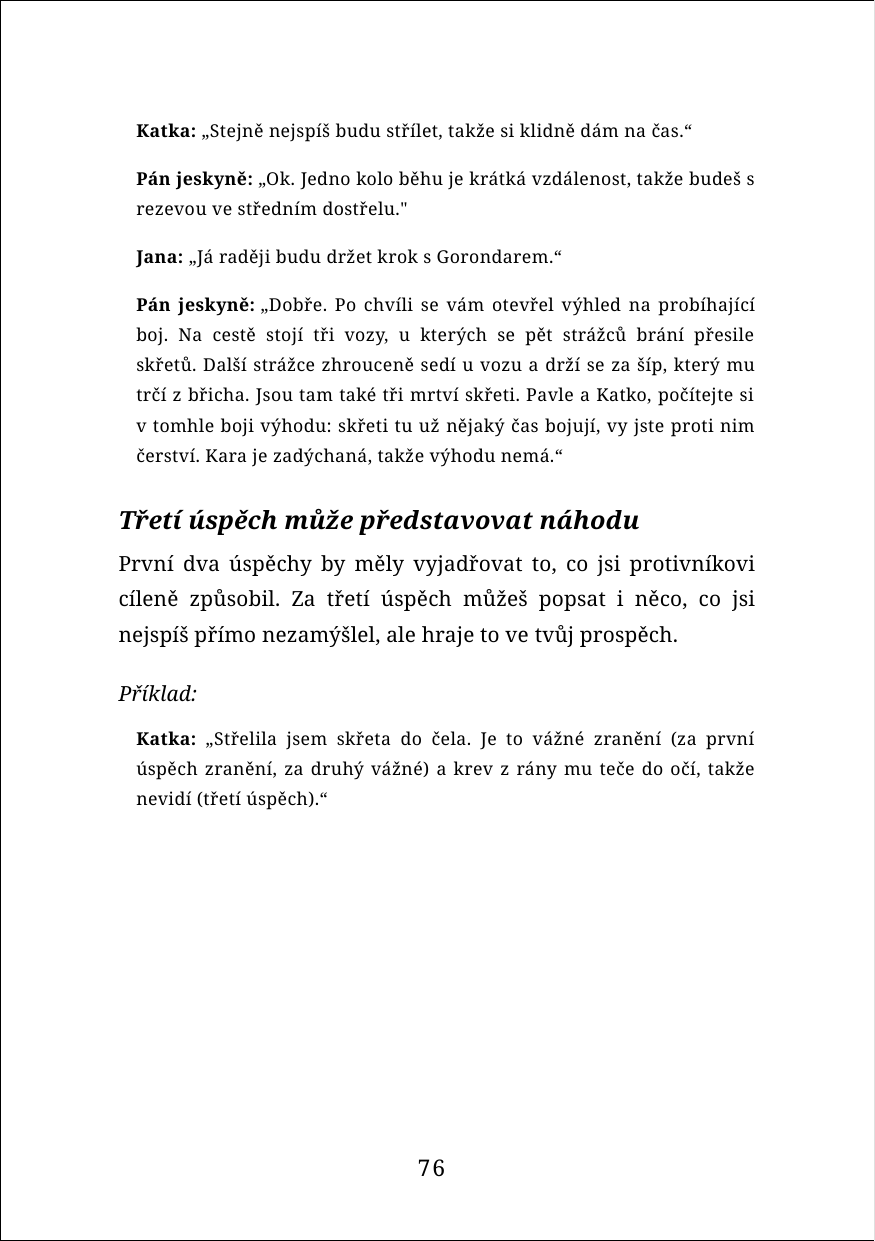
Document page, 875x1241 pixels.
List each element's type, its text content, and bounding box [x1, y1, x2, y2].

text Jana: „Já raději budu držet krok s Gorondarem.“ [136, 244, 756, 268]
text Pán jeskyně: „Ok. Jedno kolo běhu je krátká vzdálenost, takže budeš s rezevou ve středním dostřelu." [136, 166, 756, 221]
text První dva úspěchy by měly vyjadřovat to, co jsi protivníkovi cíleně způsobil. Za třetí úspěch můžeš popsat i něco, co jsi nejspíš přímo nezamýšlel, ale hraje to ve tvůj prospěch. [118, 549, 756, 648]
text Katka: „Střelila jsem skřeta do čela. Je to vážné zranění (za první úspěch zranění, za druhý vážné) a krev z rány mu teče do očí, takže nevidí (třetí úspěch).“ [136, 726, 756, 811]
text Pán jeskyně: „Dobře. Po chvíli se vám otevřel výhled na probíhající boj. Na cestě stojí tři vozy, u kterých se pět strážců brání přesile skřetů. Další strážce zhrouceně sedí u vozu a drží se za šíp, který mu trčí z břicha. Jsou tam také tři mrtví skřeti. Pavle a Katko, počítejte si v tomhle boji výhodu: skřeti tu už nějaký čas bojují, vy jste proti nim čerství. Kara je zadýchaná, takže výhodu nemá.“ [136, 292, 756, 467]
subtitle Třetí úspěch může představovat náhodu [118, 503, 756, 537]
text Příklad: [118, 679, 756, 707]
text Katka: „Stejně nejspíš budu střílet, takže si klidně dám na čas.“ [136, 118, 756, 142]
